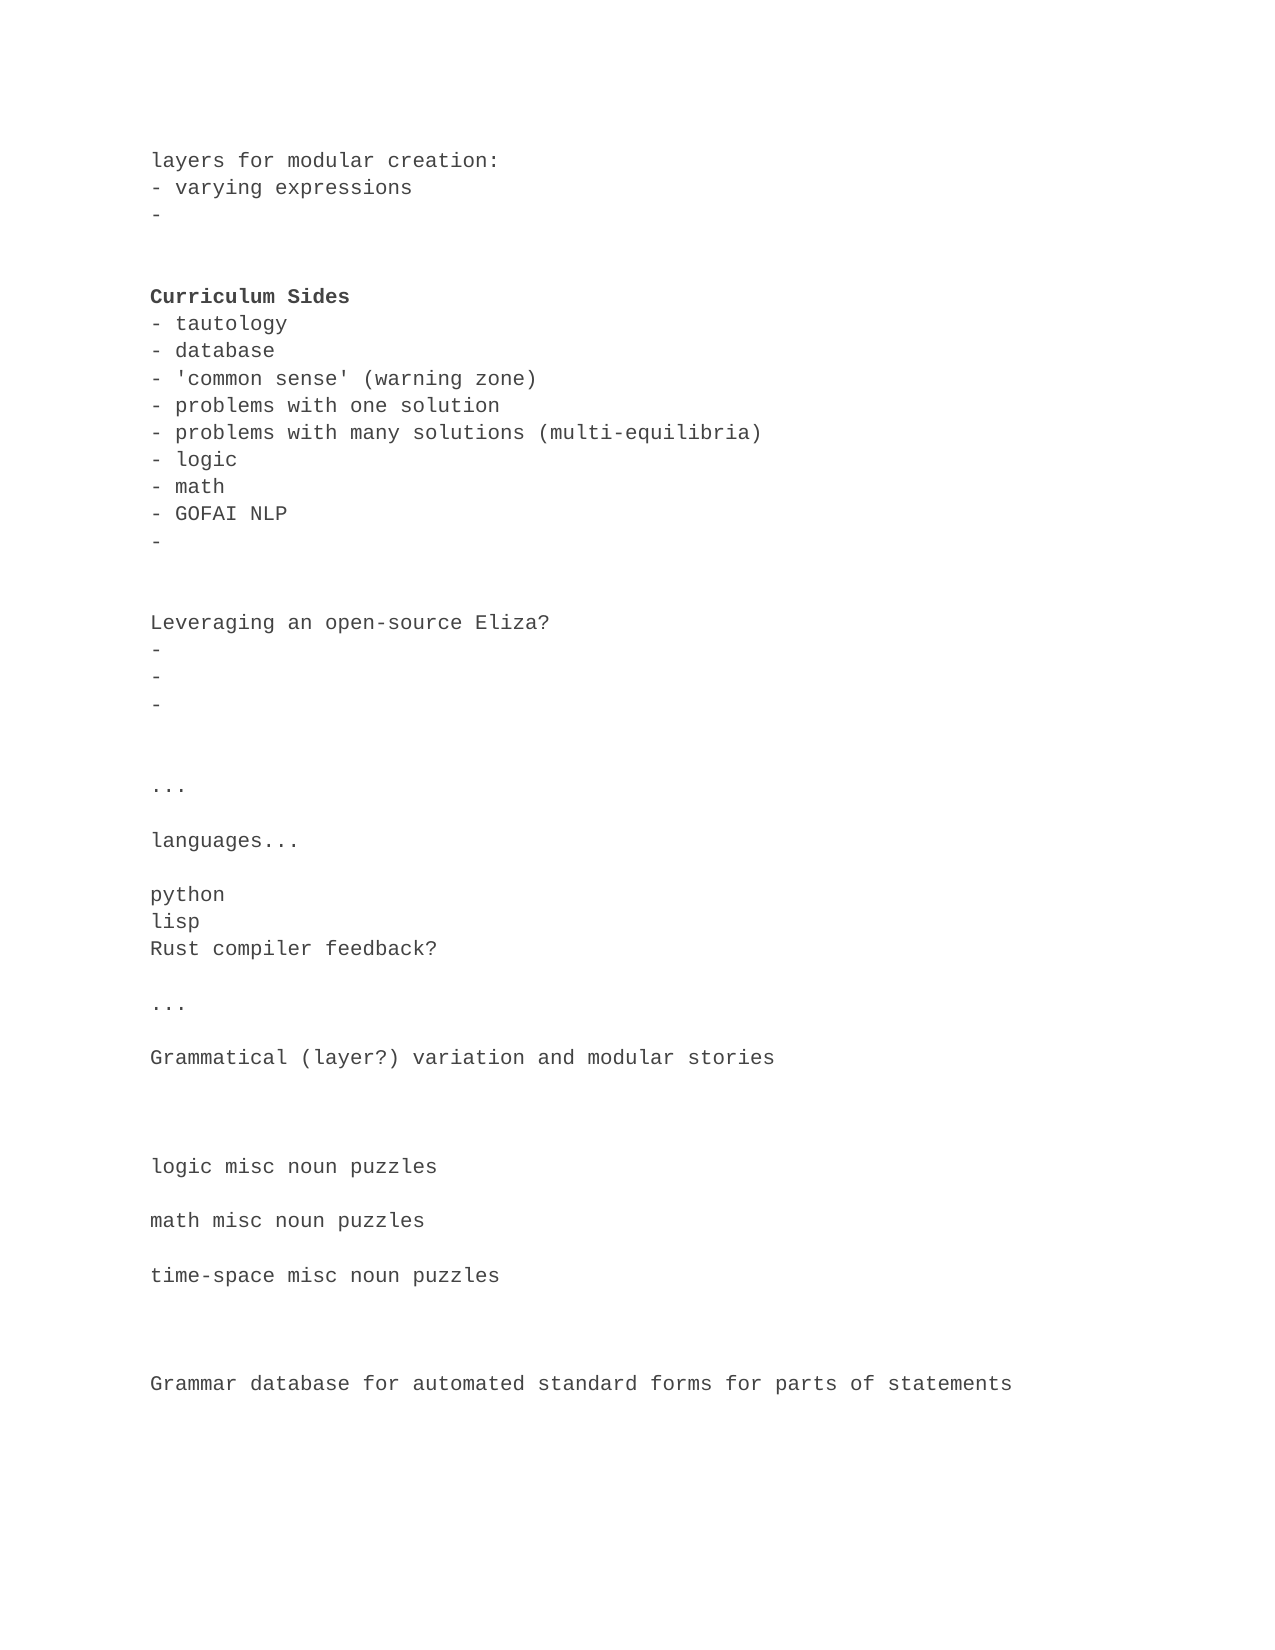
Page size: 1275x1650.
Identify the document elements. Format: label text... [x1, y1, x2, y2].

text - [150, 531, 1125, 554]
text Curriculum Sides [150, 286, 1125, 309]
text - problems with many solutions (multi-equilibria) [150, 422, 1125, 446]
text - [150, 667, 1125, 690]
text - logic [150, 449, 1125, 473]
text - GOFAI NLP [150, 503, 1125, 527]
text - [150, 204, 1125, 228]
text - tautology [150, 313, 1125, 337]
text - [150, 639, 1125, 663]
text - database [150, 340, 1125, 364]
text time-space misc noun puzzles [150, 1265, 1125, 1288]
text - [150, 694, 1125, 717]
text - problems with one solution [150, 395, 1125, 418]
text languages... [150, 830, 1125, 853]
text python [150, 884, 1125, 908]
text layers for modular creation: [150, 150, 1125, 174]
text - math [150, 476, 1125, 500]
text Grammatical (layer?) variation and modular stories [150, 1047, 1125, 1071]
text Grammar database for automated standard forms for parts of statements [150, 1373, 1125, 1397]
text lisp [150, 911, 1125, 935]
text - 'common sense' (warning zone) [150, 367, 1125, 391]
text Leveraging an open-source Eliza? [150, 612, 1125, 636]
text ... [150, 775, 1125, 799]
text - varying expressions [150, 177, 1125, 201]
text ... [150, 993, 1125, 1016]
text logic misc noun puzzles [150, 1156, 1125, 1179]
text Rust compiler feedback? [150, 938, 1125, 962]
text math misc noun puzzles [150, 1210, 1125, 1234]
